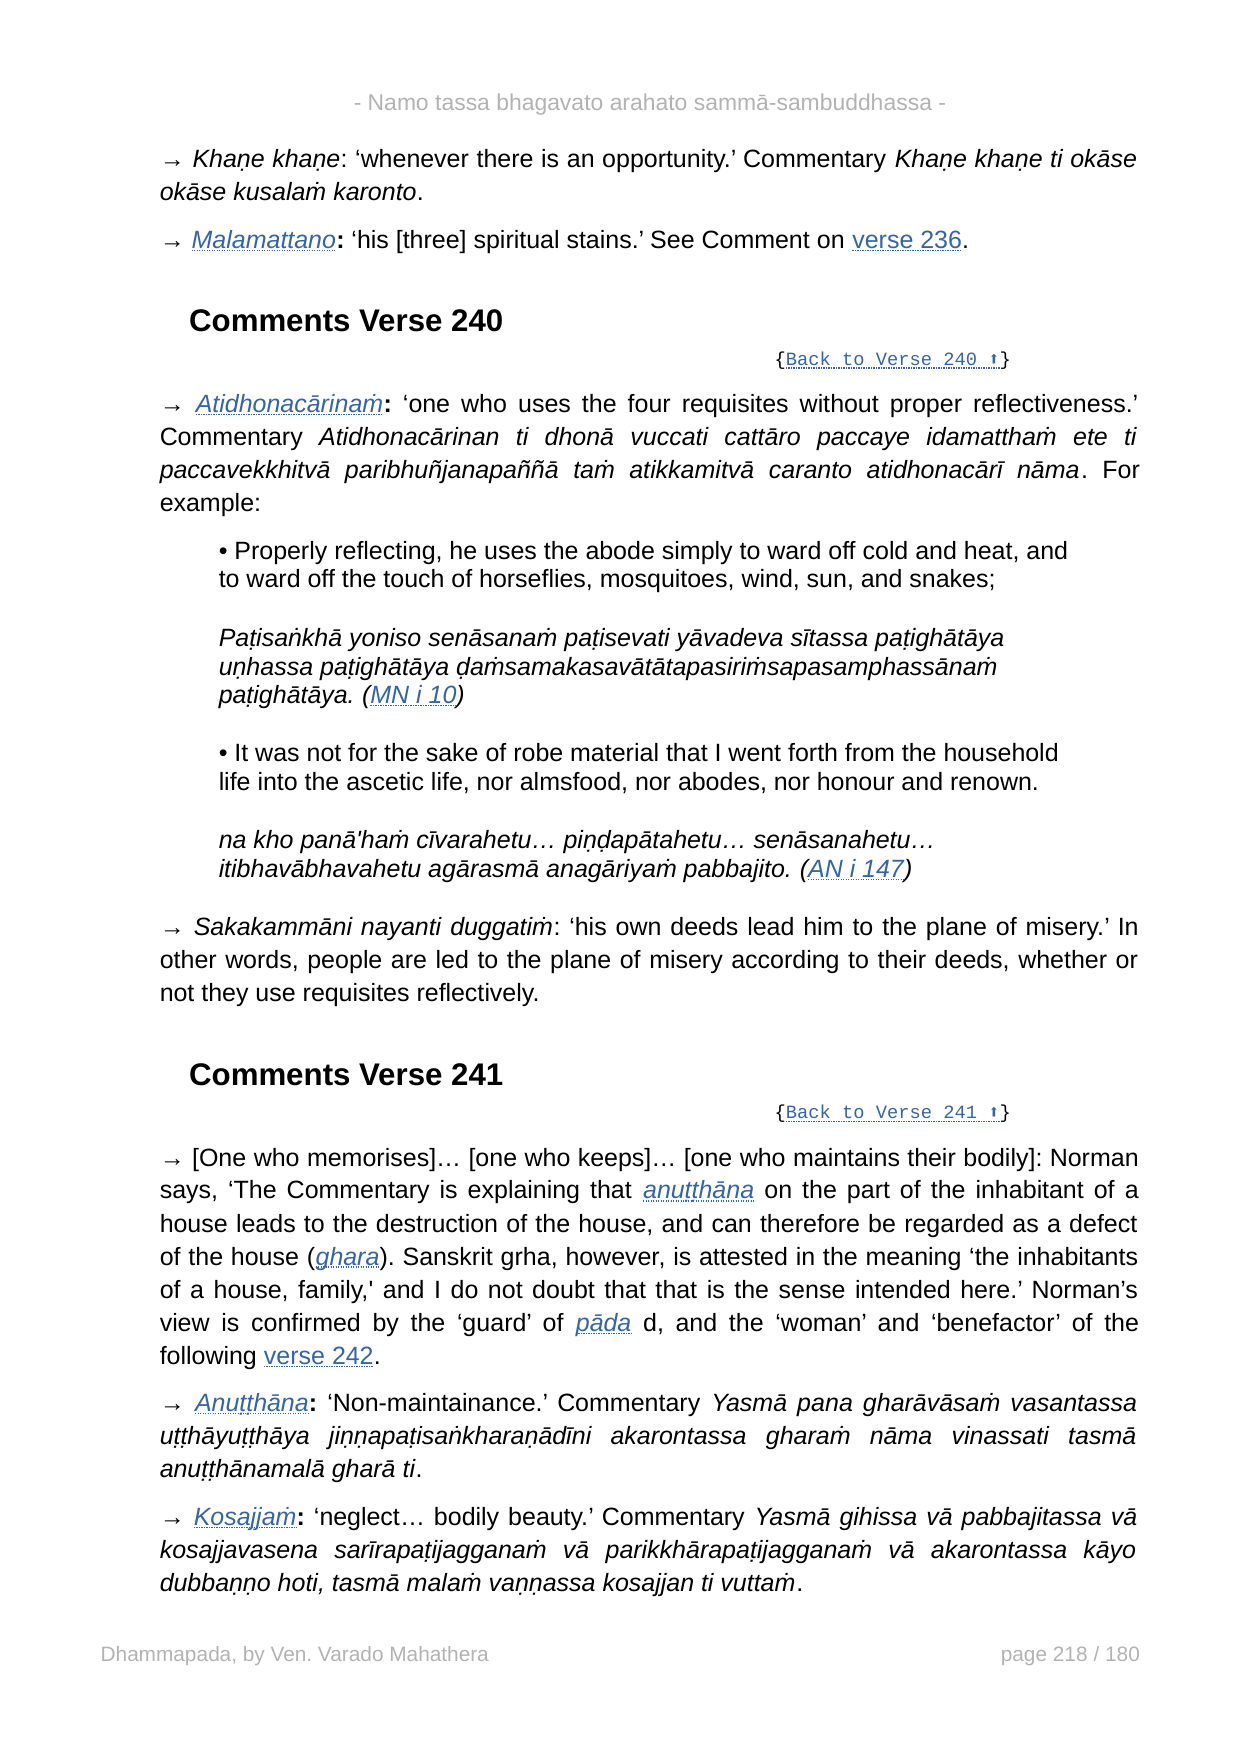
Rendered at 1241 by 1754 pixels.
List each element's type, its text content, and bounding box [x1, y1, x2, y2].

text → Kosajjaṁ: ‘neglect… bodily beauty.’ Commentary Yasmā gihissa vā pabbajitassa vā kosajjavasena sarīrapaṭijagganaṁ vā parikkhārapaṭijagganaṁ vā akarontassa kāyo dubbaṇṇo hoti, tasmā malaṁ vaṇṇassa kosajjan ti vuttaṁ. [159, 1502, 1140, 1597]
text • It was not for the sake of robe material that I went forth from the household life into the ascetic life, nor almsfood, nor abodes, nor honour and renown. [218, 738, 1081, 796]
subtitle Comments Verse 241 [189, 1056, 1140, 1091]
subtitle Comments Verse 240 [189, 302, 1140, 338]
text → Khaṇe khaṇe: ‘whenever there is an opportunity.’ Commentary Khaṇe khaṇe ti okāse okāse kusalaṁ karonto. [159, 144, 1140, 206]
text → Sakakammāni nayanti duggatiṁ: ‘his own deeds lead him to the plane of misery.’ In other words, people are led to the plane of misery according to their deeds, whether or not they use requisites reflectively. [159, 912, 1140, 1007]
text {Back to Verse 240 ⬆} [159, 350, 1022, 371]
text {Back to Verse 241 ⬆} [159, 1103, 1022, 1124]
text → [One who memorises]… [one who keeps]… [one who maintains their bodily]: Norman says, ‘The Commentary is explaining that anuṭṭhāna on the part of the inhabitant of a house leads to the destruction of the house, and can therefore be regarded as a defect of the house (ghara). Sanskrit grha, however, is attested in the meaning ‘the inhabitants of a house, family,' and I do not doubt that that is the sense intended here.’ Norman’s view is confirmed by the ‘guard’ of pāda d, and the ‘woman’ and ‘benefactor’ of the following verse 242. [159, 1142, 1140, 1369]
text na kho panā'haṁ cīvarahetu… piṇḍapātahetu… senāsanahetu… itibhavābhavahetu agārasmā anagāriyaṁ pabbajito. (AN i 147) [218, 825, 1081, 883]
text • Properly reflecting, he uses the abode simply to ward off cold and heat, and to ward off the touch of horseflies, mosquitoes, wind, sun, and snakes; [218, 536, 1081, 593]
text → Atidhonacārinaṁ: ‘one who uses the four requisites without proper reflectiveness.’ Commentary Atidhonacārinan ti dhonā vuccati cattāro paccaye idamatthaṁ ete ti paccavekkhitvā paribhuñjanapaññā taṁ atikkamitvā caranto atidhonacārī nāma. For example: [159, 389, 1140, 517]
text → Anuṭṭhāna: ‘Non-maintainance.’ Commentary Yasmā pana gharāvāsaṁ vasantassa uṭṭhāyuṭṭhāya jiṇṇapaṭisaṅkharaṇādīni akarontassa gharaṁ nāma vinassati tasmā anuṭṭhānamalā gharā ti. [159, 1388, 1140, 1483]
text Paṭisaṅkhā yoniso senāsanaṁ paṭisevati yāvadeva sītassa paṭighātāya uṇhassa paṭighātāya ḍaṁsamakasavātātapasiriṁsapasamphassānaṁ paṭighātāya. (MN i 10) [218, 623, 1081, 709]
text → Malamattano: ‘his [three] spiritual stains.’ See Comment on verse 236. [159, 225, 1140, 254]
